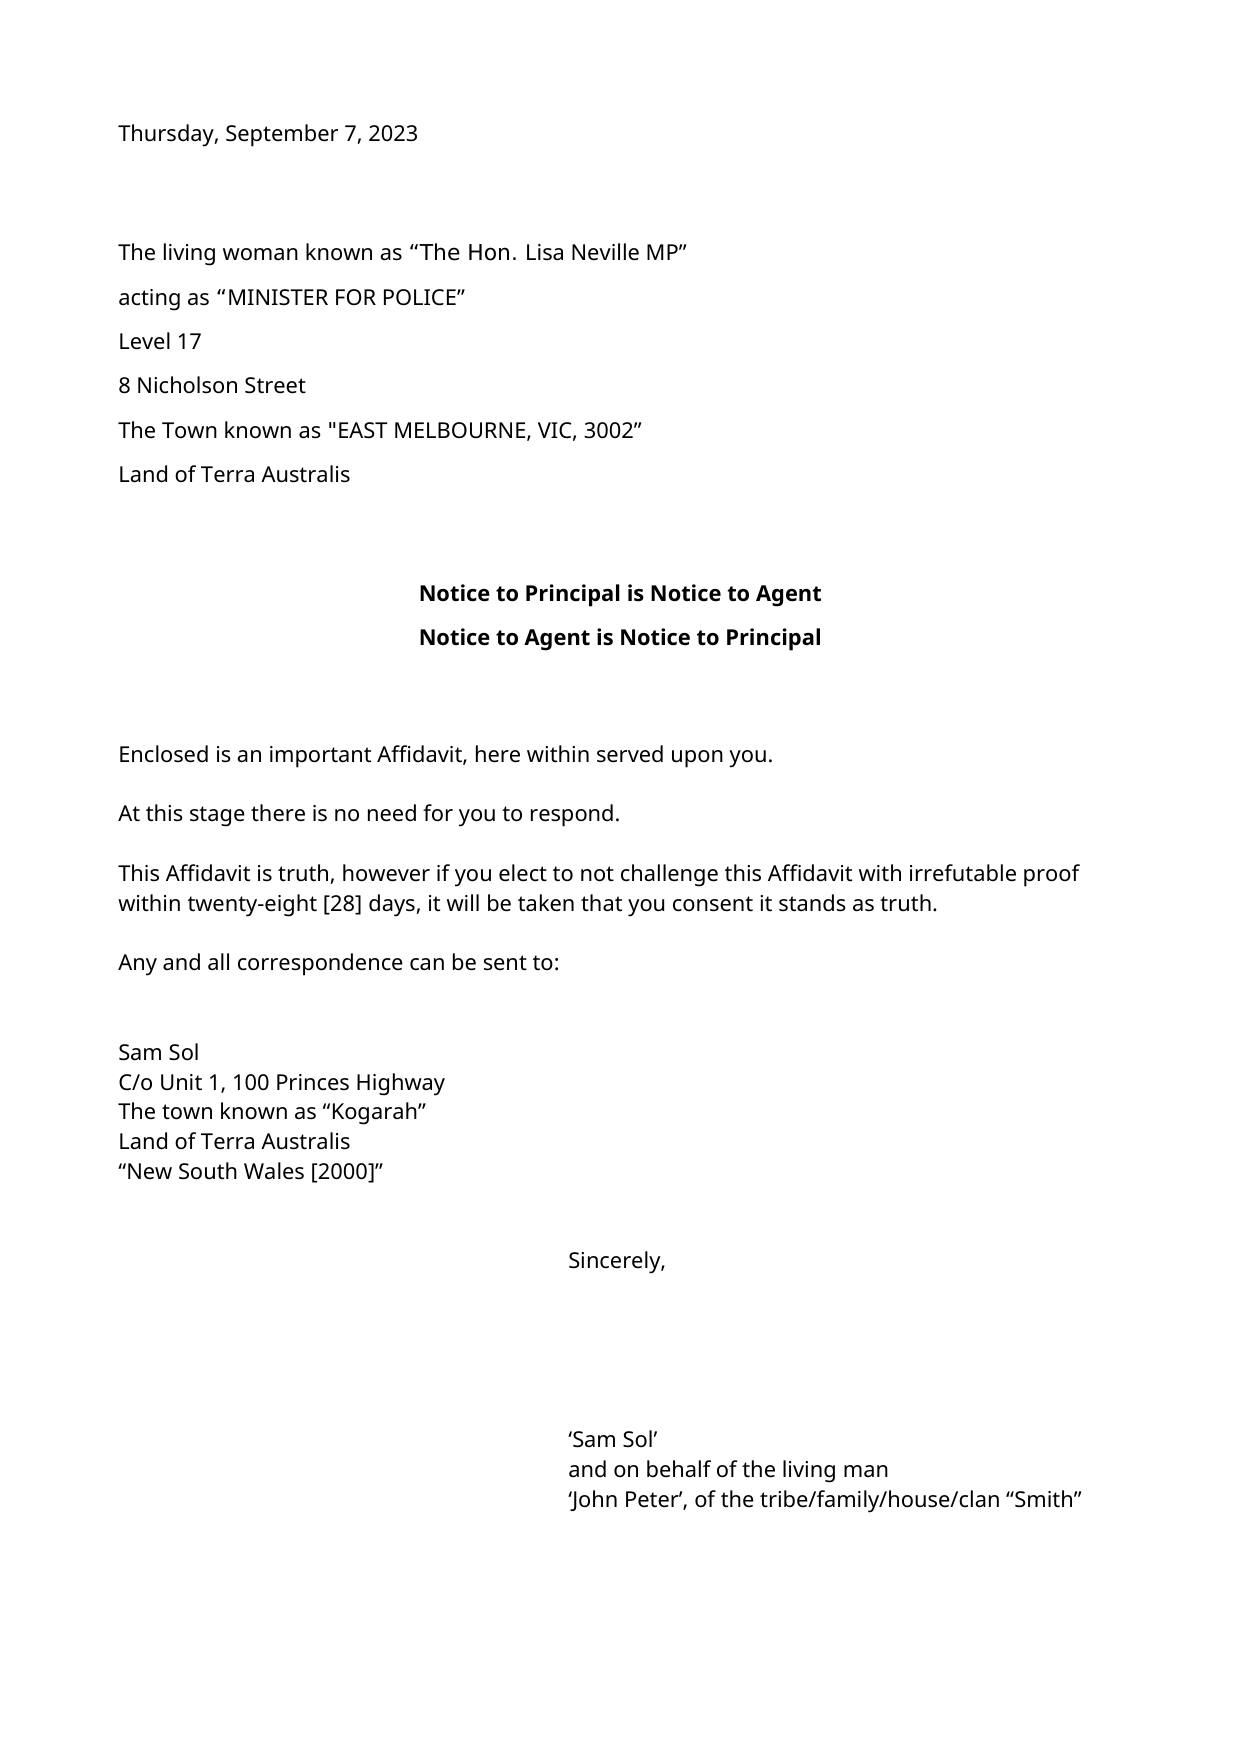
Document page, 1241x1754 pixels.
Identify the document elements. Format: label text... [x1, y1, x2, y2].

text Level 17 [118, 326, 1122, 356]
text and on behalf of the living man [568, 1454, 1122, 1483]
text acting as “MINISTER FOR POLICE” [118, 282, 1122, 311]
text The living woman known as “The Hon. Lisa Neville MP” [118, 237, 1122, 267]
text Notice to Agent is Notice to Principal [118, 622, 1122, 652]
text At this stage there is no need for you to respond. [118, 798, 1122, 828]
text “New South Wales [2000]” [118, 1156, 1122, 1186]
text Thursday, September 7, 2023 [118, 118, 1122, 148]
text ‘John Peter’, of the tribe/family/house/clan “Smith” [568, 1483, 1122, 1513]
text Sam Sol [118, 1037, 1122, 1066]
text 8 Nicholson Street [118, 370, 1122, 400]
text Land of Terra Australis [118, 459, 1122, 489]
text Sincerely, [568, 1245, 1122, 1275]
text Any and all correspondence can be sent to: [118, 947, 1122, 977]
text C/o Unit 1, 100 Princes Highway [118, 1066, 1122, 1096]
text Enclosed is an important Affidavit, here within served upon you. [118, 739, 1122, 768]
text ‘Sam Sol’ [568, 1424, 1122, 1454]
text This Affidavit is truth, however if you elect to not challenge this Affidavit with irrefutable proof within twenty-eight [28] days, it will be taken that you consent it stands as truth. [118, 858, 1122, 917]
text The Town known as "EAST MELBOURNE, VIC, 3002” [118, 415, 1122, 444]
text Land of Terra Australis [118, 1126, 1122, 1156]
text Notice to Principal is Notice to Agent [118, 578, 1122, 607]
text The town known as “Kogarah” [118, 1096, 1122, 1126]
